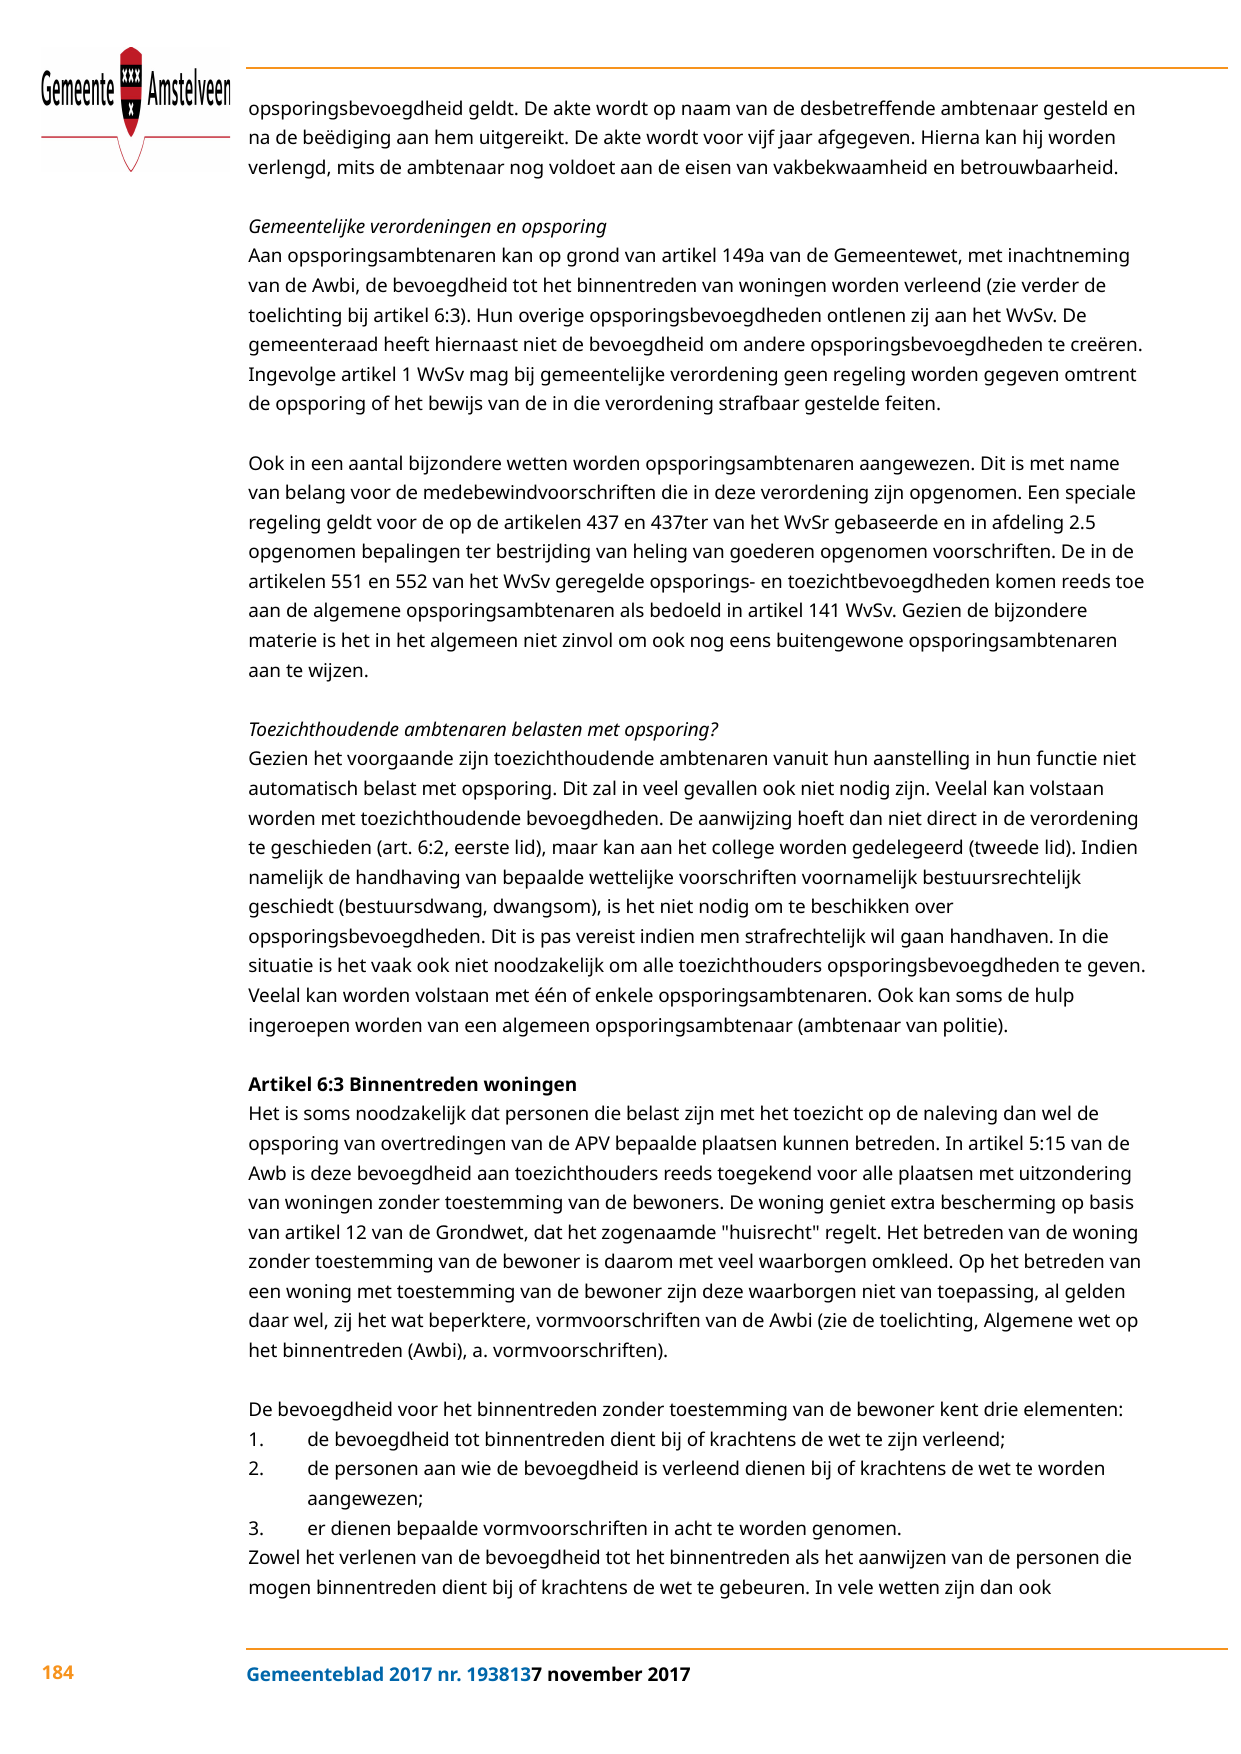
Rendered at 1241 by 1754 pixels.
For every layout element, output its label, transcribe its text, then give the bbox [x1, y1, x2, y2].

text Zowel het verlenen van de bevoegdheid tot het binnentreden als het aanwijzen van de personen die mogen binnentreden dient bij of krachtens de wet te gebeuren. In vele wetten zijn dan ook [248, 1544, 1152, 1600]
text Toezichthoudende ambtenaren belasten met opsporing? [248, 716, 1152, 742]
text De bevoegdheid voor het binnentreden zonder toestemming van de bewoner kent drie elementen: [248, 1396, 1152, 1422]
text Aan opsporingsambtenaren kan op grond van artikel 149a van de Gemeentewet, met inachtneming van de Awbi, de bevoegdheid tot het binnentreden van woningen worden verleend (zie verder de toelichting bij artikel 6:3). Hun overige opsporingsbevoegdheden ontlenen zij aan het WvSv. De gemeenteraad heeft hiernaast niet de bevoegdheid om andere opsporingsbevoegdheden te creëren. Ingevolge artikel 1 WvSv mag bij gemeentelijke verordening geen regeling worden gegeven omtrent de opsporing of het bewijs van de in die verordening strafbaar gestelde feiten. [248, 243, 1152, 416]
list de bevoegdheid tot binnentreden dient bij of krachtens de wet te zijn verleend; [248, 1426, 1152, 1452]
text Het is soms noodzakelijk dat personen die belast zijn met het toezicht op de naleving dan wel de opsporing van overtredingen van de APV bepaalde plaatsen kunnen betreden. In artikel 5:15 van de Awb is deze bevoegdheid aan toezichthouders reeds toegekend voor alle plaatsen met uitzondering van woningen zonder toestemming van de bewoners. De woning geniet extra bescherming op basis van artikel 12 van de Grondwet, dat het zogenaamde "huisrecht" regelt. Het betreden van de woning zonder toestemming van de bewoner is daarom met veel waarborgen omkleed. Op het betreden van een woning met toestemming van de bewoner zijn deze waarborgen niet van toepassing, al gelden daar wel, zij het wat beperktere, vormvoorschriften van de Awbi (zie de toelichting, Algemene wet op het binnentreden (Awbi), a. vormvoorschriften). [248, 1101, 1152, 1363]
list er dienen bepaalde vormvoorschriften in acht te worden genomen. [248, 1515, 1152, 1541]
text Gezien het voorgaande zijn toezichthoudende ambtenaren vanuit hun aanstelling in hun functie niet automatisch belast met opsporing. Dit zal in veel gevallen ook niet nodig zijn. Veelal kan volstaan worden met toezichthoudende bevoegdheden. De aanwijzing hoeft dan niet direct in de verordening te geschieden (art. 6:2, eerste lid), maar kan aan het college worden gedelegeerd (tweede lid). Indien namelijk de handhaving van bepaalde wettelijke voorschriften voornamelijk bestuursrechtelijk geschiedt (bestuursdwang, dwangsom), is het niet nodig om te beschikken over opsporingsbevoegdheden. Dit is pas vereist indien men strafrechtelijk wil gaan handhaven. In die situatie is het vaak ook niet noodzakelijk om alle toezichthouders opsporingsbevoegdheden te geven. Veelal kan worden volstaan met één of enkele opsporingsambtenaren. Ook kan soms de hulp ingeroepen worden van een algemeen opsporingsambtenaar (ambtenaar van politie). [248, 746, 1152, 1038]
text Artikel 6:3 Binnentreden woningen [248, 1071, 1152, 1097]
picture [41, 47, 231, 172]
text opsporingsbevoegdheid geldt. De akte wordt op naam van de desbetreffende ambtenaar gesteld en na de beëdiging aan hem uitgereikt. De akte wordt voor vijf jaar afgegeven. Hierna kan hij worden verlengd, mits de ambtenaar nog voldoet aan de eisen van vakbekwaamheid en betrouwbaarheid. [248, 95, 1152, 180]
list de personen aan wie de bevoegdheid is verleend dienen bij of krachtens de wet te worden aangewezen; [248, 1456, 1152, 1511]
text Gemeentelijke verordeningen en opsporing [248, 213, 1152, 239]
text Ook in een aantal bijzondere wetten worden opsporingsambtenaren aangewezen. Dit is met name van belang voor de medebewindvoorschriften die in deze verordening zijn opgenomen. Een speciale regeling geldt voor de op de artikelen 437 en 437ter van het WvSr gebaseerde en in afdeling 2.5 opgenomen bepalingen ter bestrijding van heling van goederen opgenomen voorschriften. De in de artikelen 551 en 552 van het WvSv geregelde opsporings- en toezichtbevoegdheden komen reeds toe aan de algemene opsporingsambtenaren als bedoeld in artikel 141 WvSv. Gezien de bijzondere materie is het in het algemeen niet zinvol om ook nog eens buitengewone opsporingsambtenaren aan te wijzen. [248, 450, 1152, 683]
